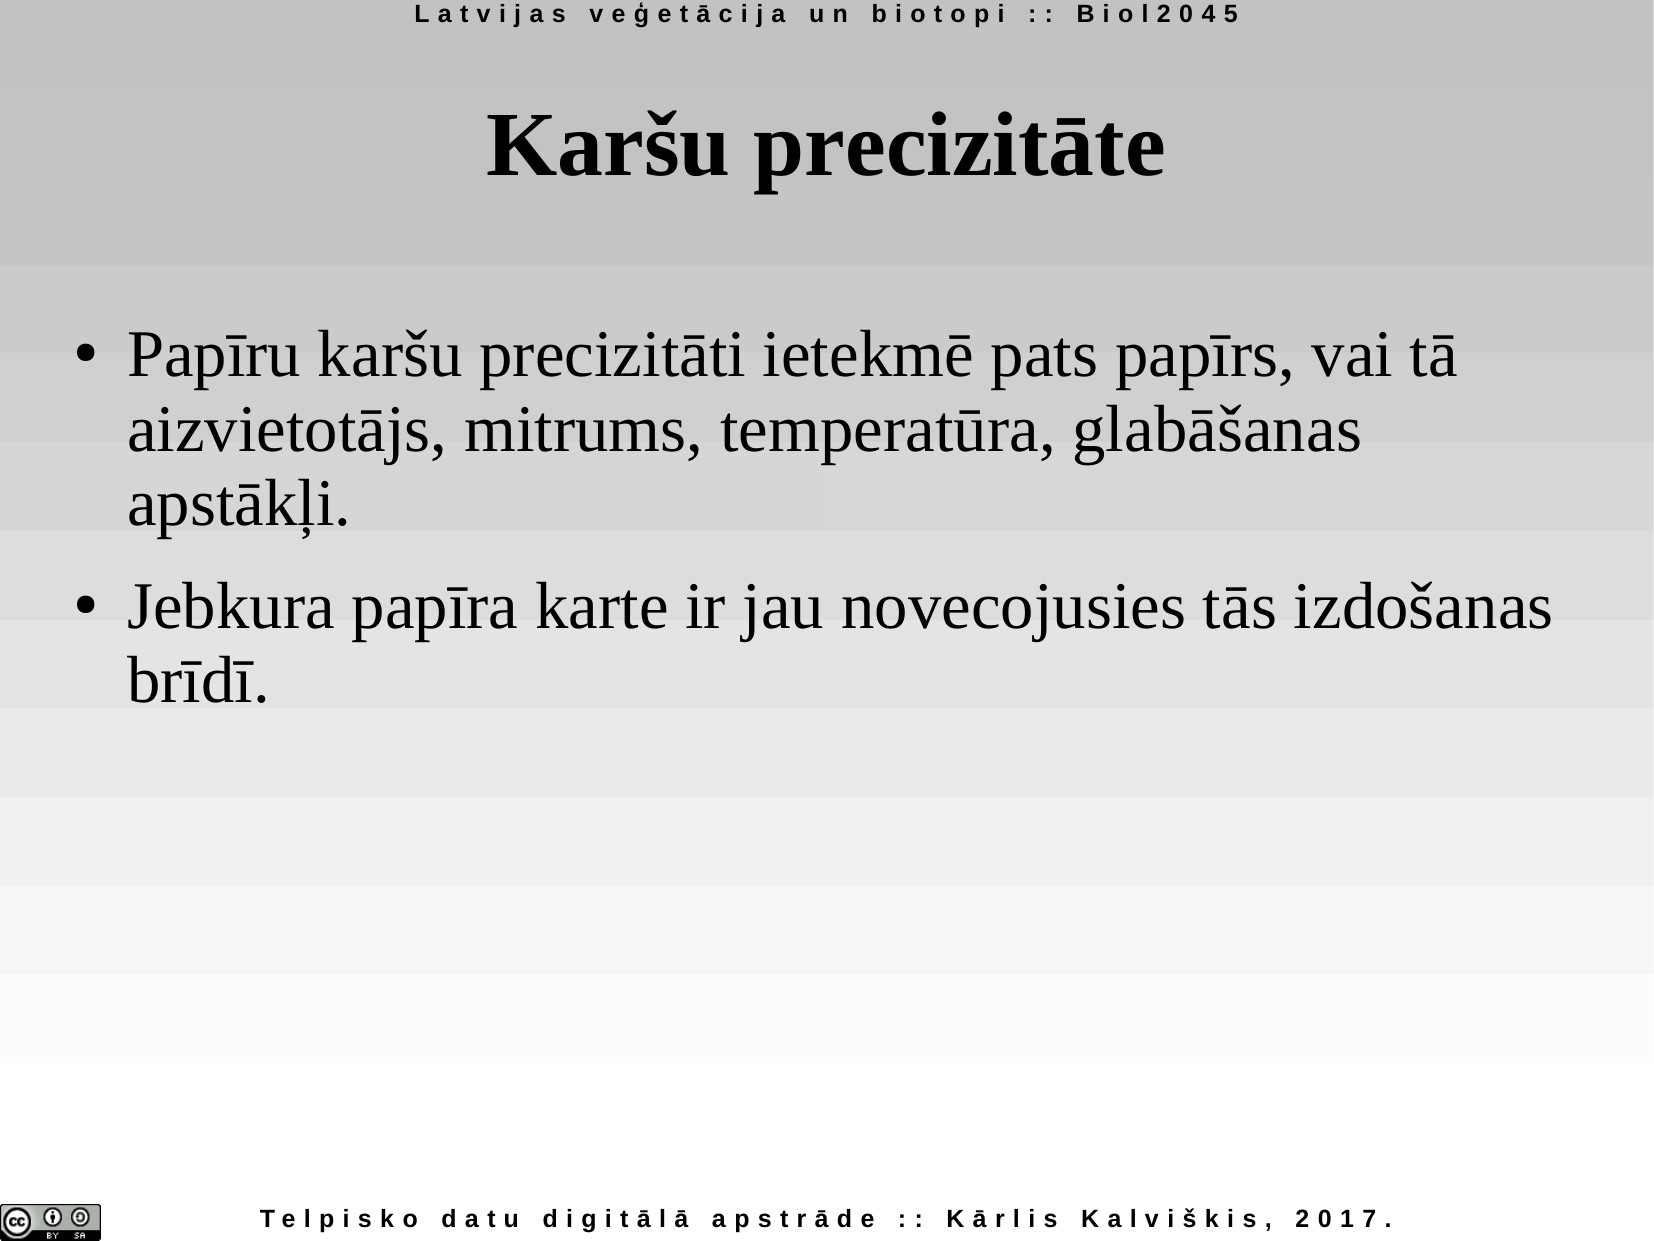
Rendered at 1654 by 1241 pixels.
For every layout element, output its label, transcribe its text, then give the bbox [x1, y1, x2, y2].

list Papīru karšu precizitāti ietekmē pats papīrs, vai tā aizvietotājs, mitrums, temperatūra, glabāšanas apstākļi. Jebkura papīra karte ir jau novecojusies tās izdošanas brīdī. [56, 317, 1600, 1175]
title Karšu precizitāte [0, 1, 1654, 287]
picture [0, 287, 1654, 1241]
